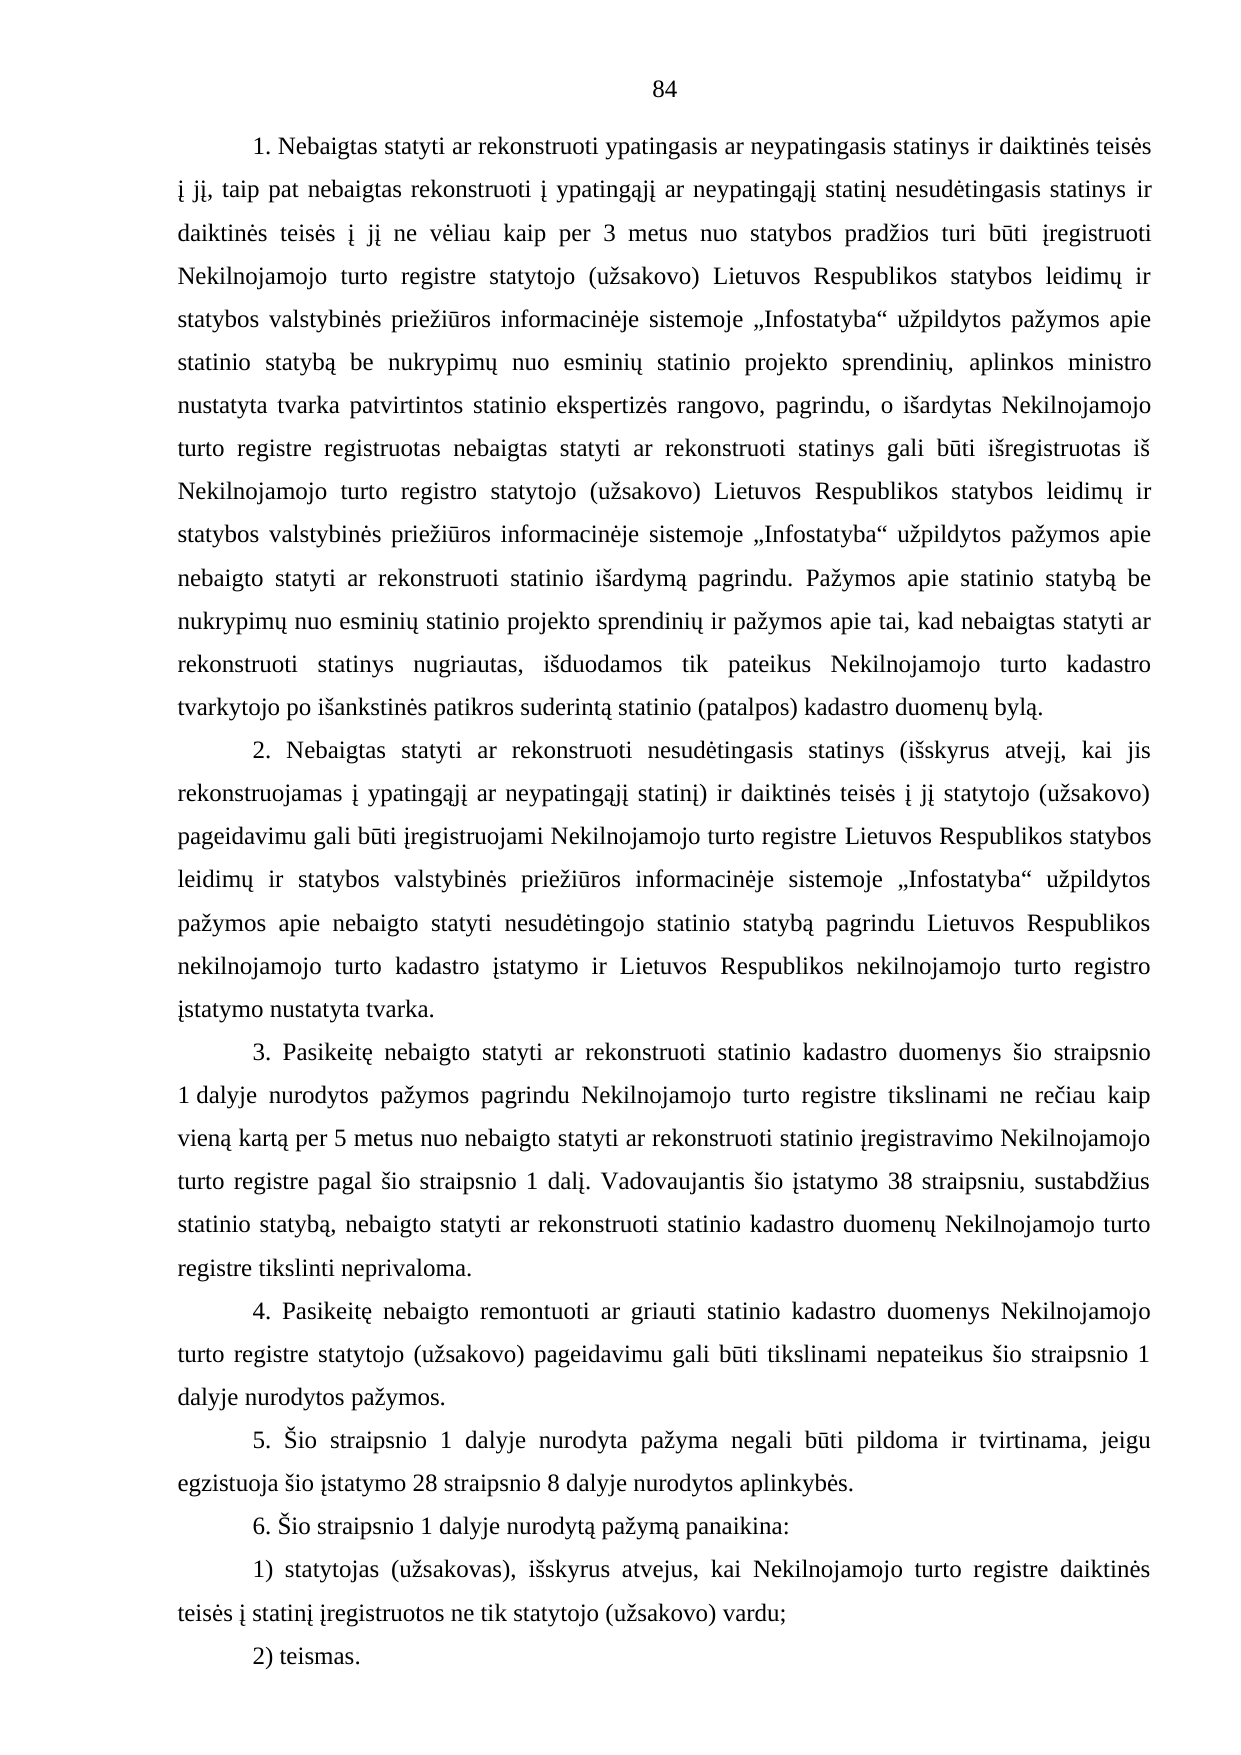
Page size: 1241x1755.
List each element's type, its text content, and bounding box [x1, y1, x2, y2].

text 2) teismas. [177, 1641, 1152, 1669]
text 4. Pasikeitę nebaigto remontuoti ar griauti statinio kadastro duomenys Nekilnojamojo turto registre statytojo (užsakovo) pageidavimu gali būti tikslinami nepateikus šio straipsnio 1 dalyje nurodytos pažymos. [177, 1296, 1152, 1411]
text 1. Nebaigtas statyti ar rekonstruoti ypatingasis ar neypatingasis statinys ir daiktinės teisės į jį, taip pat nebaigtas rekonstruoti į ypatingąjį ar neypatingąjį statinį nesudėtingasis statinys ir daiktinės teisės į jį ne vėliau kaip per 3 metus nuo statybos pradžios turi būti įregistruoti Nekilnojamojo turto registre statytojo (užsakovo) Lietuvos Respublikos statybos leidimų ir statybos valstybinės priežiūros informacinėje sistemoje „Infostatyba“ užpildytos pažymos apie statinio statybą be nukrypimų nuo esminių statinio projekto sprendinių, aplinkos ministro nustatyta tvarka patvirtintos statinio ekspertizės rangovo, pagrindu, o išardytas Nekilnojamojo turto registre registruotas nebaigtas statyti ar rekonstruoti statinys gali būti išregistruotas iš Nekilnojamojo turto registro statytojo (užsakovo) Lietuvos Respublikos statybos leidimų ir statybos valstybinės priežiūros informacinėje sistemoje „Infostatyba“ užpildytos pažymos apie nebaigto statyti ar rekonstruoti statinio išardymą pagrindu. Pažymos apie statinio statybą be nukrypimų nuo esminių statinio projekto sprendinių ir pažymos apie tai, kad nebaigtas statyti ar rekonstruoti statinys nugriautas, išduodamos tik pateikus Nekilnojamojo turto kadastro tvarkytojo po išankstinės patikros suderintą statinio (patalpos) kadastro duomenų bylą. [177, 131, 1152, 721]
text 2. Nebaigtas statyti ar rekonstruoti nesudėtingasis statinys (išskyrus atvejį, kai jis rekonstruojamas į ypatingąjį ar neypatingąjį statinį) ir daiktinės teisės į jį statytojo (užsakovo) pageidavimu gali būti įregistruojami Nekilnojamojo turto registre Lietuvos Respublikos statybos leidimų ir statybos valstybinės priežiūros informacinėje sistemoje „Infostatyba“ užpildytos pažymos apie nebaigto statyti nesudėtingojo statinio statybą pagrindu Lietuvos Respublikos nekilnojamojo turto kadastro įstatymo ir Lietuvos Respublikos nekilnojamojo turto registro įstatymo nustatyta tvarka. [177, 735, 1152, 1023]
text 5. Šio straipsnio 1 dalyje nurodyta pažyma negali būti pildoma ir tvirtinama, jeigu egzistuoja šio įstatymo 28 straipsnio 8 dalyje nurodytos aplinkybės. [177, 1425, 1152, 1497]
text 6. Šio straipsnio 1 dalyje nurodytą pažymą panaikina: [177, 1511, 1152, 1540]
text 1) statytojas (užsakovas), išskyrus atvejus, kai Nekilnojamojo turto registre daiktinės teisės į statinį įregistruotos ne tik statytojo (užsakovo) vardu; [177, 1554, 1152, 1626]
text 3. Pasikeitę nebaigto statyti ar rekonstruoti statinio kadastro duomenys šio straipsnio 1 dalyje nurodytos pažymos pagrindu Nekilnojamojo turto registre tikslinami ne rečiau kaip vieną kartą per 5 metus nuo nebaigto statyti ar rekonstruoti statinio įregistravimo Nekilnojamojo turto registre pagal šio straipsnio 1 dalį. Vadovaujantis šio įstatymo 38 straipsniu, sustabdžius statinio statybą, nebaigto statyti ar rekonstruoti statinio kadastro duomenų Nekilnojamojo turto registre tikslinti neprivaloma. [177, 1037, 1152, 1281]
